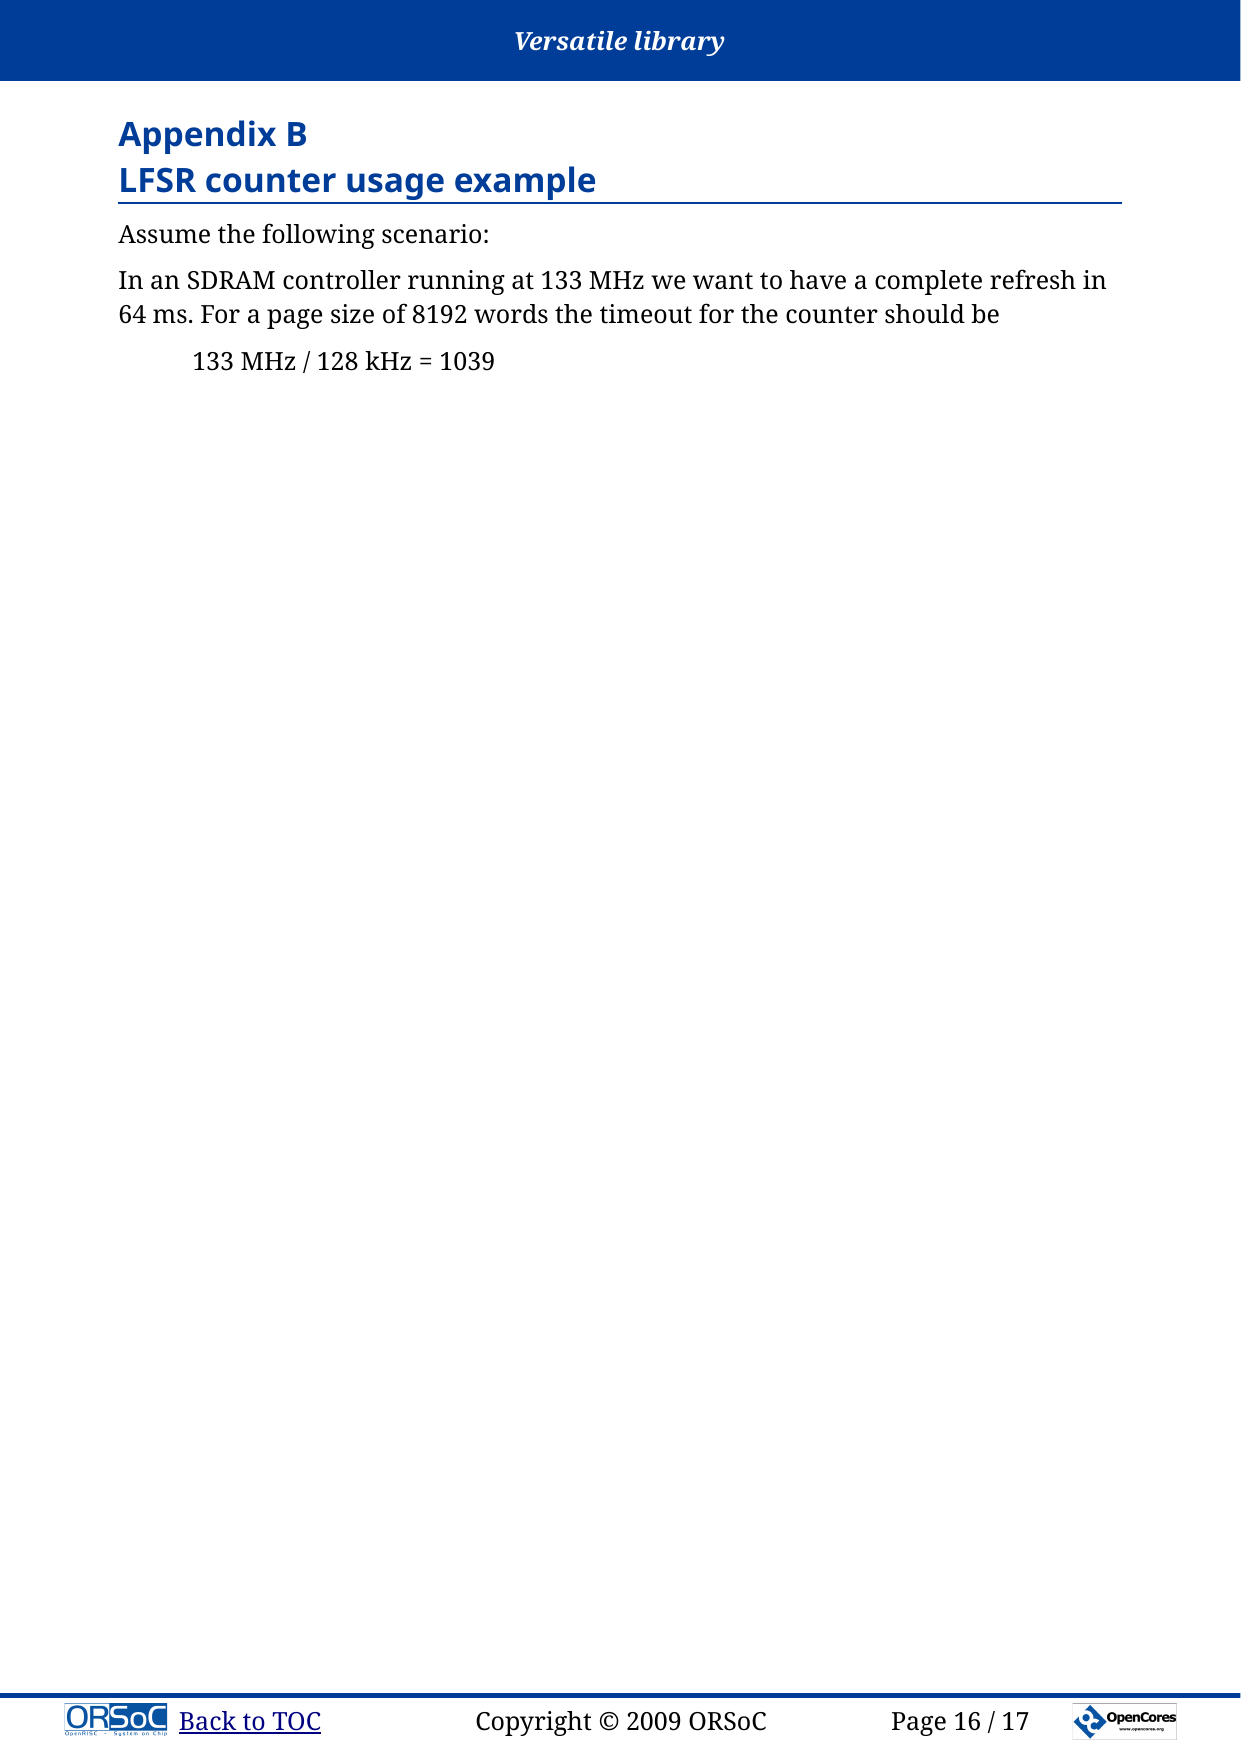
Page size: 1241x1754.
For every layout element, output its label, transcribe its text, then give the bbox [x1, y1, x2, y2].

text In an SDRAM controller running at 133 MHz we want to have a complete refresh in 64 ms. For a page size of 8192 words the timeout for the counter should be [118, 263, 1122, 331]
picture [1072, 1703, 1177, 1740]
text 133 MHz / 128 kHz = 1039 [118, 344, 1122, 378]
picture [64, 1703, 168, 1736]
text Assume the following scenario: [118, 216, 1122, 251]
subtitle Appendix B LFSR counter usage example [118, 111, 1122, 202]
